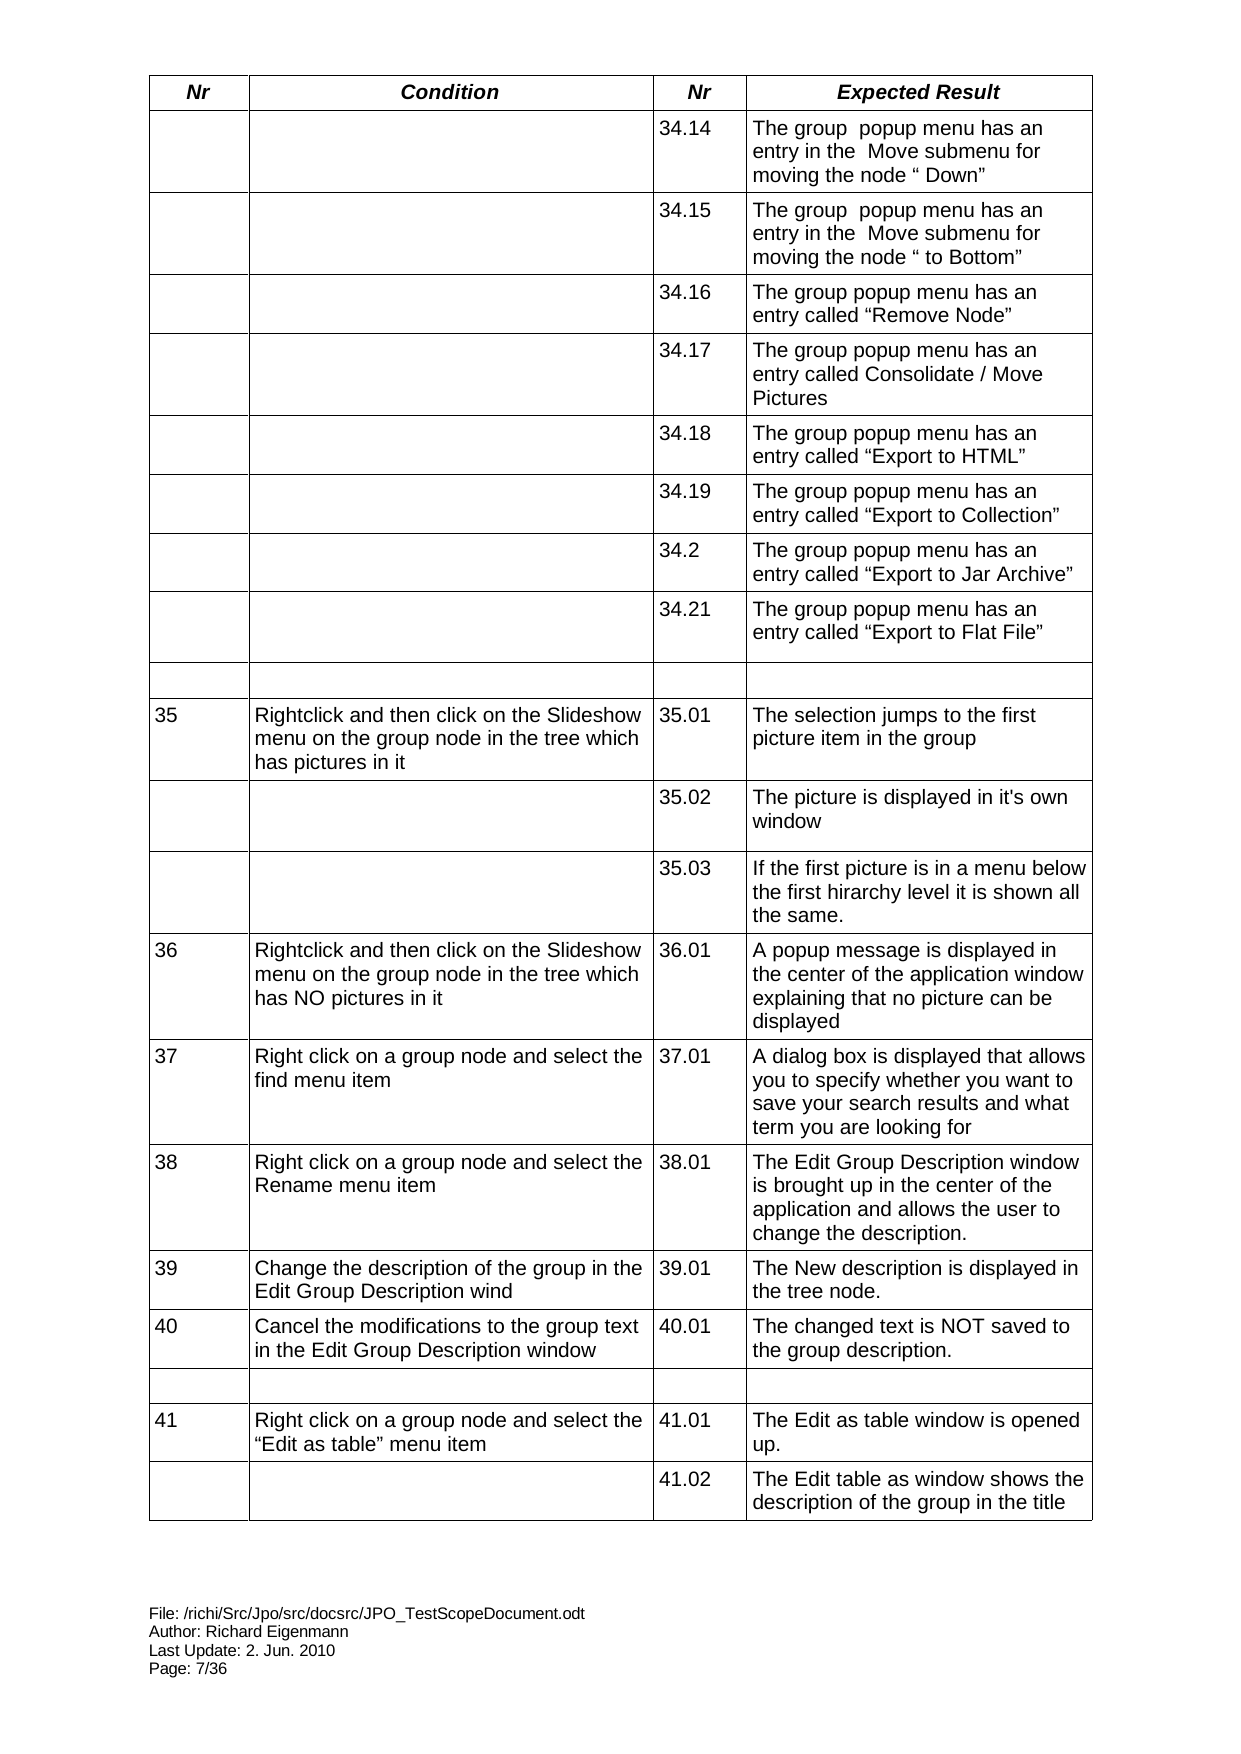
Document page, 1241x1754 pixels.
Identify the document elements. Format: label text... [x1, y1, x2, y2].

table_cell [150, 1369, 248, 1403]
table_cell The selection jumps to the first picture item in the group [747, 699, 1092, 780]
table_cell If the first picture is in a menu below the first hirarchy level it is shown all the same. [747, 852, 1092, 933]
table_cell 35.02 [654, 781, 746, 851]
table_cell Change the description of the group in the Edit Group Description wind [250, 1251, 653, 1309]
table_cell [250, 781, 653, 851]
table_cell 34.19 [654, 475, 746, 533]
table_cell 35 [150, 699, 248, 780]
table_cell [150, 852, 248, 933]
table_cell 39.01 [654, 1251, 746, 1309]
table_cell The group popup menu has an entry called “Export to Jar Archive” [747, 534, 1092, 591]
table_cell The Edit table as window shows the description of the group in the title [747, 1462, 1092, 1520]
table_cell A popup message is displayed in the center of the application window explaining that no picture can be displayed [747, 934, 1092, 1039]
table_cell The group popup menu has an entry in the Move submenu for moving the node “ to Bottom” [747, 193, 1092, 274]
table_cell The group popup menu has an entry called “Remove Node” [747, 275, 1092, 333]
table_cell [250, 475, 653, 533]
table_header Nr [654, 76, 746, 110]
table_cell [250, 275, 653, 333]
table_cell 41.02 [654, 1462, 746, 1520]
table_cell 41 [150, 1404, 248, 1461]
table_cell [150, 193, 248, 274]
table_cell [250, 663, 653, 698]
table_cell 35.03 [654, 852, 746, 933]
table_cell [250, 334, 653, 415]
table_cell The Edit Group Description window is brought up in the center of the application and allows the user to change the description. [747, 1145, 1092, 1250]
table_cell The changed text is NOT saved to the group description. [747, 1310, 1092, 1368]
table_cell 34.14 [654, 111, 746, 192]
table_cell The group popup menu has an entry called “Export to HTML” [747, 416, 1092, 474]
table_cell [250, 1462, 653, 1520]
table_cell [250, 416, 653, 474]
table_cell Right click on a group node and select the “Edit as table” menu item [250, 1404, 653, 1461]
table_cell 39 [150, 1251, 248, 1309]
table_cell 37.01 [654, 1040, 746, 1144]
table_cell [150, 781, 248, 851]
table_header Expected Result [747, 76, 1092, 110]
table_cell 38.01 [654, 1145, 746, 1250]
table_cell [150, 663, 248, 698]
table_cell 36.01 [654, 934, 746, 1039]
table_cell [250, 852, 653, 933]
table_cell Rightclick and then click on the Slideshow menu on the group node in the tree which has pictures in it [250, 699, 653, 780]
table_cell 35.01 [654, 699, 746, 780]
table_cell The group popup menu has an entry called Consolidate / Move Pictures [747, 334, 1092, 415]
table_cell 34.16 [654, 275, 746, 333]
table_cell 40.01 [654, 1310, 746, 1368]
table_cell Right click on a group node and select the Rename menu item [250, 1145, 653, 1250]
table_cell The group popup menu has an entry in the Move submenu for moving the node “ Down” [747, 111, 1092, 192]
table_cell 37 [150, 1040, 248, 1144]
table_cell [150, 592, 248, 662]
table_cell [250, 111, 653, 192]
table_cell [150, 275, 248, 333]
table_cell 34.18 [654, 416, 746, 474]
table_cell [747, 663, 1092, 698]
table_cell 34.15 [654, 193, 746, 274]
table_cell Right click on a group node and select the find menu item [250, 1040, 653, 1144]
table_cell [150, 475, 248, 533]
table_cell The group popup menu has an entry called “Export to Flat File” [747, 592, 1092, 662]
table_cell 40 [150, 1310, 248, 1368]
table_header Condition [250, 76, 653, 110]
table_cell The Edit as table window is opened up. [747, 1404, 1092, 1461]
table_cell The New description is displayed in the tree node. [747, 1251, 1092, 1309]
table_cell [250, 534, 653, 591]
table_cell [150, 334, 248, 415]
table_cell [654, 1369, 746, 1403]
table_cell [150, 416, 248, 474]
table_cell Cancel the modifications to the group text in the Edit Group Description window [250, 1310, 653, 1368]
table_cell 34.17 [654, 334, 746, 415]
table_cell 34.2 [654, 534, 746, 591]
table_header Nr [150, 76, 248, 110]
table_cell [747, 1369, 1092, 1403]
table_cell The group popup menu has an entry called “Export to Collection” [747, 475, 1092, 533]
table_cell 38 [150, 1145, 248, 1250]
table_cell 36 [150, 934, 248, 1039]
table_cell The picture is displayed in it's own window [747, 781, 1092, 851]
table_cell [150, 1462, 248, 1520]
table_cell [150, 534, 248, 591]
table_cell [250, 592, 653, 662]
table_cell [250, 1369, 653, 1403]
table_cell A dialog box is displayed that allows you to specify whether you want to save your search results and what term you are looking for [747, 1040, 1092, 1144]
table_cell [250, 193, 653, 274]
table_cell 41.01 [654, 1404, 746, 1461]
table_cell [150, 111, 248, 192]
table_cell Rightclick and then click on the Slideshow menu on the group node in the tree which has NO pictures in it [250, 934, 653, 1039]
table_cell [654, 663, 746, 698]
table_cell 34.21 [654, 592, 746, 662]
